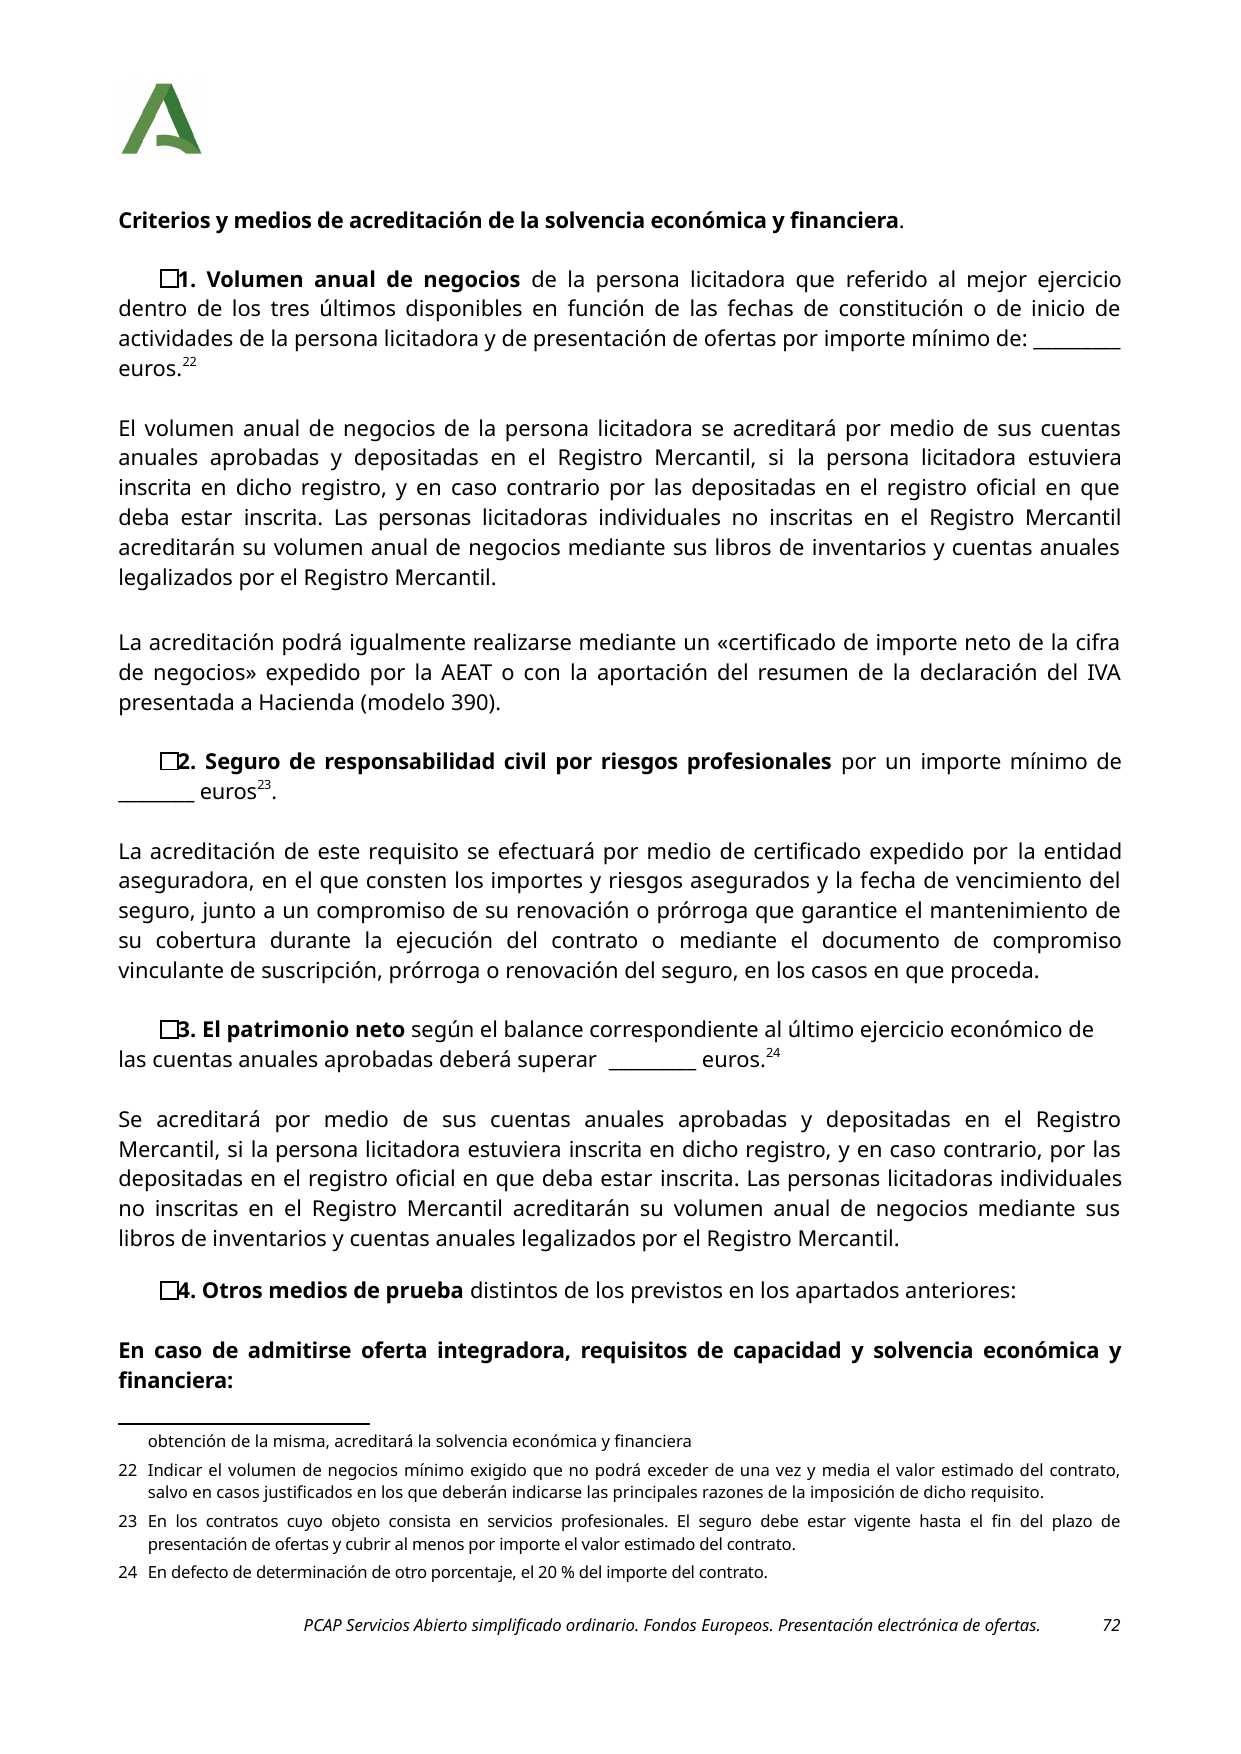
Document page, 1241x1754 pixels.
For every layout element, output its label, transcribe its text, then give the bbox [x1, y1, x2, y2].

text La acreditación podrá igualmente realizarse mediante un «certificado de importe neto de la cifra de negocios» expedido por la AEAT o con la aportación del resumen de la declaración del IVA presentada a Hacienda (modelo 390). [118, 627, 1122, 716]
text Indicar el volumen de negocios mínimo exigido que no podrá exceder de una vez y media el valor estimado del contrato, salvo en casos justificados en los que deberán indicarse las principales razones de la imposición de dicho requisito. [118, 1458, 1122, 1504]
text Criterios y medios de acreditación de la solvencia económica y financiera. [118, 205, 1122, 235]
text Se acreditará por medio de sus cuentas anuales aprobadas y depositadas en el Registro Mercantil, si la persona licitadora estuviera inscrita en dicho registro, y en caso contrario, por las depositadas en el registro oficial en que deba estar inscrita. Las personas licitadoras individuales no inscritas en el Registro Mercantil acreditarán su volumen anual de negocios mediante sus libros de inventarios y cuentas anuales legalizados por el Registro Mercantil. [118, 1104, 1122, 1253]
text 1. Volumen anual de negocios de la persona licitadora que referido al mejor ejercicio dentro de los tres últimos disponibles en función de las fechas de constitución o de inicio de actividades de la persona licitadora y de presentación de ofertas por importe mínimo de: _________ euros. [118, 264, 1122, 383]
text obtención de la misma, acreditará la solvencia económica y financiera [118, 1429, 1122, 1452]
text 2. Seguro de responsabilidad civil por riesgos profesionales por un importe mínimo de ________ euros. [118, 746, 1122, 806]
text El volumen anual de negocios de la persona licitadora se acreditará por medio de sus cuentas anuales aprobadas y depositadas en el Registro Mercantil, si la persona licitadora estuviera inscrita en dicho registro, y en caso contrario por las depositadas en el registro oficial en que deba estar inscrita. Las personas licitadoras individuales no inscritas en el Registro Mercantil acreditarán su volumen anual de negocios mediante sus libros de inventarios y cuentas anuales legalizados por el Registro Mercantil. [118, 413, 1122, 591]
text En caso de admitirse oferta integradora, requisitos de capacidad y solvencia económica y financiera: [118, 1335, 1122, 1394]
text 3. El patrimonio neto según el balance correspondiente al último ejercicio económico de las cuentas anuales aprobadas deberá superar _________ euros. [118, 1014, 1122, 1074]
text 4. Otros medios de prueba distintos de los previstos en los apartados anteriores: [118, 1275, 1122, 1305]
text En defecto de determinación de otro porcentaje, el 20 % del importe del contrato. [118, 1561, 1122, 1584]
text En los contratos cuyo objeto consista en servicios profesionales. El seguro debe estar vigente hasta el fin del plazo de presentación de ofertas y cubrir al menos por importe el valor estimado del contrato. [118, 1509, 1122, 1555]
text La acreditación de este requisito se efectuará por medio de certificado expedido por la entidad aseguradora, en el que consten los importes y riesgos asegurados y la fecha de vencimiento del seguro, junto a un compromiso de su renovación o prórroga que garantice el mantenimiento de su cobertura durante la ejecución del contrato o mediante el documento de compromiso vinculante de suscripción, prórroga o renovación del seguro, en los casos en que proceda. [118, 836, 1122, 984]
picture [117, 79, 206, 158]
